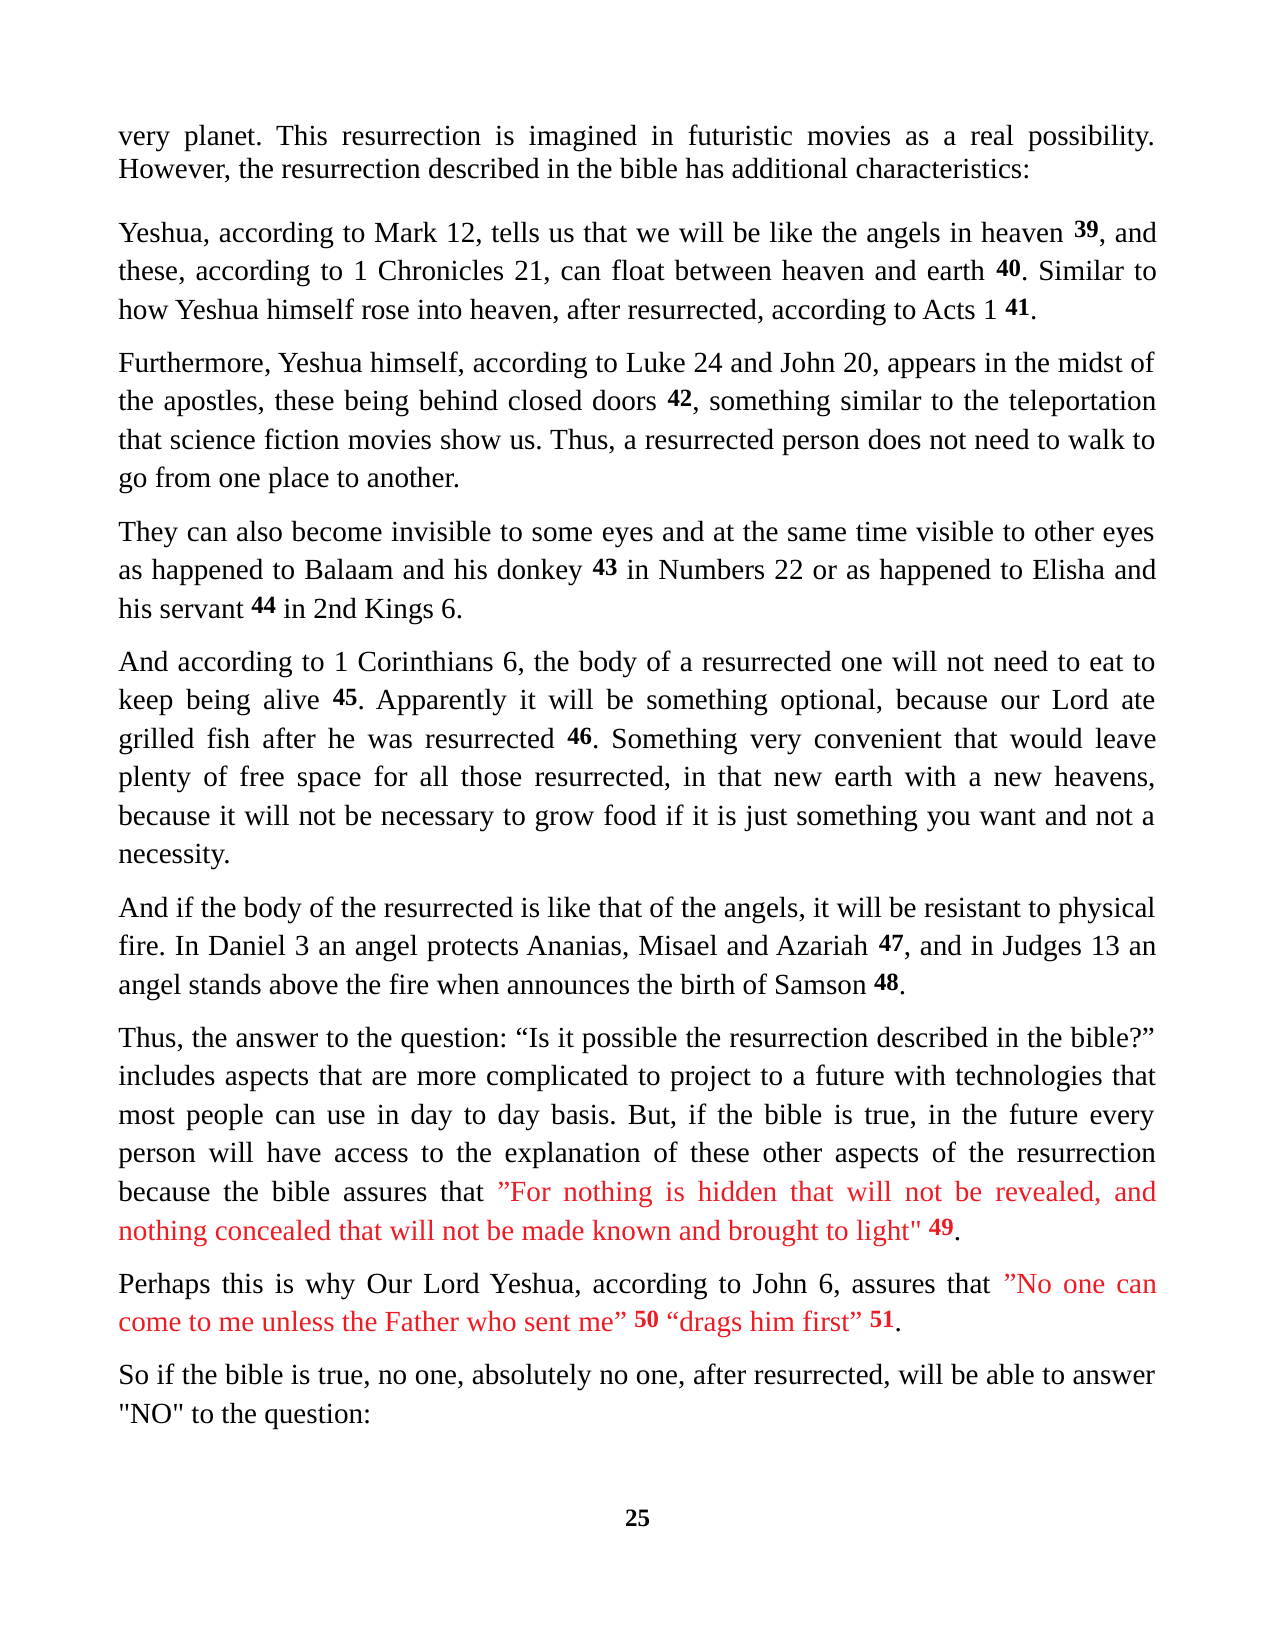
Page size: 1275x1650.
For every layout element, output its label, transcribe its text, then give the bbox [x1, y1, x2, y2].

text Yeshua, according to Mark 12, tells us that we will be like the angels in heaven , and these, according to 1 Chronicles 21, can float between heaven and earth . Similar to how Yeshua himself rose into heaven, after resurrected, according to Acts 1 . [118, 215, 1157, 325]
text And according to 1 Corinthians 6, the body of a resurrected one will not need to eat to keep being alive . Apparently it will be something optional, because our Lord ate grilled fish after he was resurrected . Something very convenient that would leave plenty of free space for all those resurrected, in that new earth with a new heavens, because it will not be necessary to grow food if it is just something you want and not a necessity. [118, 644, 1157, 870]
text very planet. This resurrection is imagined in futuristic movies as a real possibility. However, the resurrection described in the bible has additional characteristics: [118, 118, 1157, 185]
text Thus, the answer to the question: “Is it possible the resurrection described in the bible?” includes aspects that are more complicated to project to a future with technologies that most people can use in day to day basis. But, if the bible is true, in the future every person will have access to the explanation of these other aspects of the resurrection because the bible assures that ”For nothing is hidden that will not be revealed, and nothing concealed that will not be made known and brought to light" . [118, 1020, 1157, 1246]
text And if the body of the resurrected is like that of the angels, it will be resistant to physical fire. In Daniel 3 an angel protects Ananias, Misael and Azariah , and in Judges 13 an angel stands above the fire when announces the birth of Samson . [118, 890, 1157, 1000]
text Furthermore, Yeshua himself, according to Luke 24 and John 20, appears in the midst of the apostles, these being behind closed doors , something similar to the teleportation that science fiction movies show us. Thus, a resurrected person does not need to walk to go from one place to another. [118, 345, 1157, 494]
text So if the bible is true, no one, absolutely no one, after resurrected, will be able to answer "NO" to the question: [118, 1357, 1157, 1429]
text Perhaps this is why Our Lord Yeshua, according to John 6, assures that ”No one can come to me unless the Father who sent me” “drags him first” . [118, 1266, 1157, 1338]
text They can also become invisible to some eyes and at the same time visible to other eyes as happened to Balaam and his donkey in Numbers 22 or as happened to Elisha and his servant in 2nd Kings 6. [118, 514, 1157, 624]
